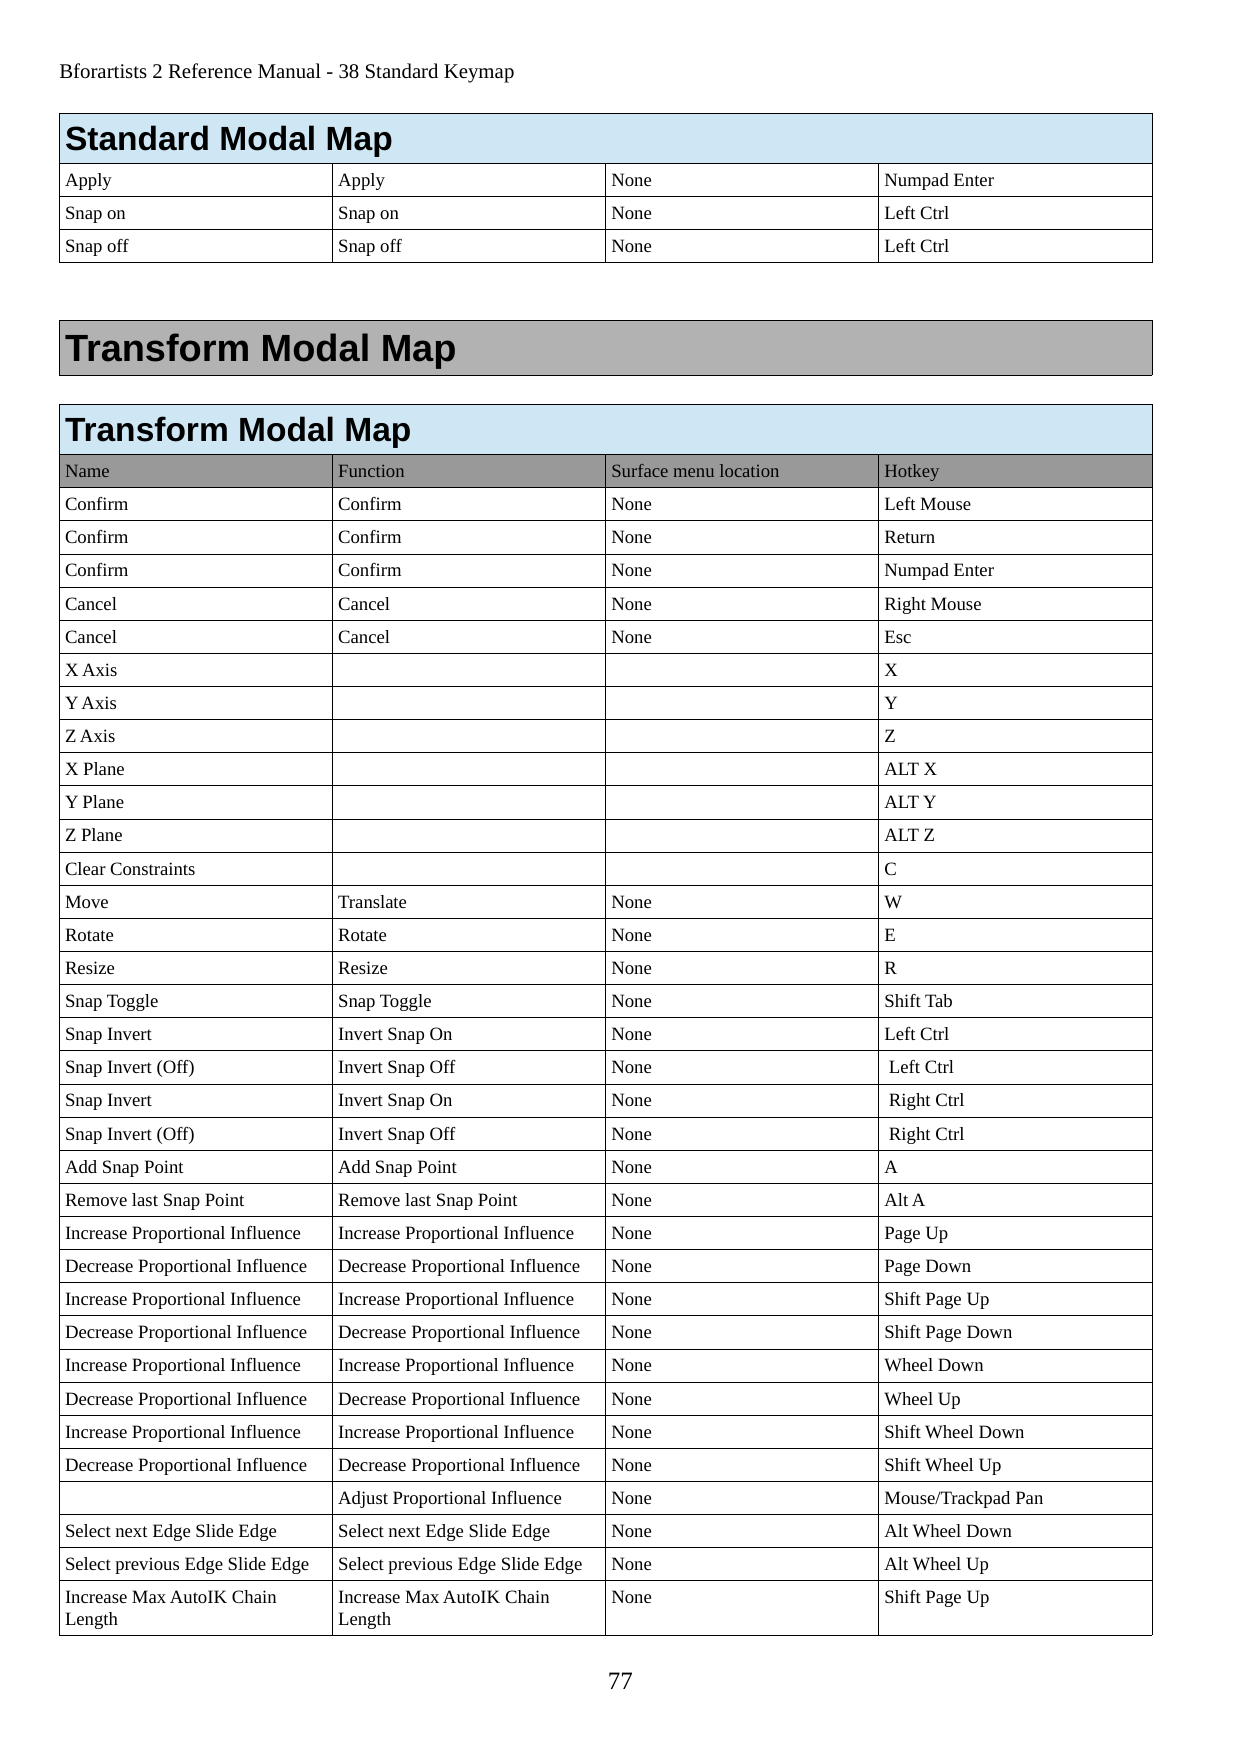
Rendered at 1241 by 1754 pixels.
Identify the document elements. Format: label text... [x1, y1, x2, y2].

table_cell Invert Snap On [333, 1018, 605, 1050]
table_cell Shift Wheel Up [879, 1449, 1152, 1481]
table_header Transform Modal Map [60, 321, 1152, 375]
table_cell Shift Page Down [879, 1316, 1152, 1348]
table_cell Remove last Snap Point [60, 1184, 332, 1216]
table_cell Increase Max AutoIK Chain Length [60, 1581, 332, 1635]
table_cell None [606, 230, 878, 262]
table_cell Increase Proportional Influence [60, 1217, 332, 1249]
table_cell A [879, 1151, 1152, 1183]
table_cell Page Down [879, 1250, 1152, 1282]
table_cell [606, 720, 878, 752]
table_cell Snap on [60, 197, 332, 229]
table_cell Decrease Proportional Influence [60, 1383, 332, 1415]
table_cell Left Ctrl [879, 1051, 1152, 1083]
table_cell Confirm [60, 488, 332, 520]
table_cell Wheel Up [879, 1383, 1152, 1415]
table_cell None [606, 197, 878, 229]
table_cell Surface menu location [606, 455, 878, 487]
table_cell Select next Edge Slide Edge [60, 1515, 332, 1547]
table_cell Resize [333, 952, 605, 984]
table_cell Z Plane [60, 820, 332, 852]
table_cell Adjust Proportional Influence [333, 1482, 605, 1514]
table_cell Hotkey [879, 455, 1152, 487]
table_cell Increase Proportional Influence [60, 1350, 332, 1382]
table_cell None [606, 1482, 878, 1514]
table_cell Function [333, 455, 605, 487]
table_cell Apply [333, 164, 605, 196]
table_cell Rotate [333, 919, 605, 951]
table_cell Snap Invert (Off) [60, 1118, 332, 1150]
table_cell Alt A [879, 1184, 1152, 1216]
table_cell None [606, 919, 878, 951]
table_cell Name [60, 455, 332, 487]
table_cell None [606, 886, 878, 918]
table_cell Alt Wheel Down [879, 1515, 1152, 1547]
table_cell None [606, 1217, 878, 1249]
table_cell None [606, 1085, 878, 1117]
table_cell Move [60, 886, 332, 918]
table_cell X Axis [60, 654, 332, 686]
table_cell Increase Proportional Influence [333, 1416, 605, 1448]
table_cell ALT X [879, 753, 1152, 785]
table_cell [333, 687, 605, 719]
table_cell Decrease Proportional Influence [60, 1250, 332, 1282]
table_cell Right Mouse [879, 588, 1152, 620]
table_cell None [606, 1118, 878, 1150]
table_cell Z [879, 720, 1152, 752]
table_cell None [606, 1250, 878, 1282]
table_cell Increase Proportional Influence [60, 1416, 332, 1448]
table_cell [333, 853, 605, 885]
table_cell None [606, 1283, 878, 1315]
table_cell ALT Z [879, 820, 1152, 852]
table_cell Y Axis [60, 687, 332, 719]
table_cell [333, 786, 605, 818]
table_cell None [606, 1151, 878, 1183]
table_cell Right Ctrl [879, 1085, 1152, 1117]
table_cell Select next Edge Slide Edge [333, 1515, 605, 1547]
table_cell ALT Y [879, 786, 1152, 818]
table_cell X [879, 654, 1152, 686]
table_cell None [606, 488, 878, 520]
table_cell [606, 687, 878, 719]
table_cell None [606, 588, 878, 620]
table_cell None [606, 1184, 878, 1216]
table_cell Increase Proportional Influence [333, 1350, 605, 1382]
table_cell Apply [60, 164, 332, 196]
table_cell Page Up [879, 1217, 1152, 1249]
table_cell Shift Wheel Down [879, 1416, 1152, 1448]
table_cell Rotate [60, 919, 332, 951]
table_cell None [606, 521, 878, 553]
table_cell Snap Toggle [333, 985, 605, 1017]
table_cell Invert Snap On [333, 1085, 605, 1117]
table_cell None [606, 1548, 878, 1580]
table_cell Mouse/Trackpad Pan [879, 1482, 1152, 1514]
table_header Transform Modal Map [60, 405, 1152, 454]
table_cell Confirm [60, 555, 332, 587]
table_cell Y [879, 687, 1152, 719]
table_cell Resize [60, 952, 332, 984]
table_cell None [606, 1316, 878, 1348]
table_cell Decrease Proportional Influence [333, 1383, 605, 1415]
table_cell Add Snap Point [60, 1151, 332, 1183]
table_cell X Plane [60, 753, 332, 785]
table_cell Shift Page Up [879, 1581, 1152, 1635]
table_cell None [606, 985, 878, 1017]
table_cell None [606, 555, 878, 587]
table_cell None [606, 1018, 878, 1050]
table_cell Snap Invert (Off) [60, 1051, 332, 1083]
table_header Standard Modal Map [60, 114, 1152, 163]
table_cell [333, 753, 605, 785]
table_cell Increase Proportional Influence [60, 1283, 332, 1315]
table_cell Confirm [333, 488, 605, 520]
table_cell [606, 786, 878, 818]
table_cell None [606, 1581, 878, 1635]
table_cell [606, 654, 878, 686]
table_cell Translate [333, 886, 605, 918]
table_cell None [606, 1383, 878, 1415]
table_cell Remove last Snap Point [333, 1184, 605, 1216]
table_cell Confirm [333, 521, 605, 553]
table_cell Return [879, 521, 1152, 553]
table_cell Wheel Down [879, 1350, 1152, 1382]
table_cell Add Snap Point [333, 1151, 605, 1183]
table_cell None [606, 164, 878, 196]
table_cell Left Ctrl [879, 230, 1152, 262]
table_cell E [879, 919, 1152, 951]
table_cell [333, 654, 605, 686]
table_cell Y Plane [60, 786, 332, 818]
table_cell [333, 820, 605, 852]
table_cell None [606, 1051, 878, 1083]
table_cell Shift Tab [879, 985, 1152, 1017]
table_cell None [606, 1350, 878, 1382]
table_cell Numpad Enter [879, 555, 1152, 587]
table_cell Select previous Edge Slide Edge [333, 1548, 605, 1580]
table_cell None [606, 1449, 878, 1481]
table_cell Cancel [60, 621, 332, 653]
table_cell Left Ctrl [879, 1018, 1152, 1050]
table_cell Esc [879, 621, 1152, 653]
table_cell C [879, 853, 1152, 885]
table_cell Snap Invert [60, 1018, 332, 1050]
table_cell Increase Max AutoIK Chain Length [333, 1581, 605, 1635]
table_cell W [879, 886, 1152, 918]
table_cell Snap off [333, 230, 605, 262]
table_cell Right Ctrl [879, 1118, 1152, 1150]
table_cell Left Ctrl [879, 197, 1152, 229]
table_cell Clear Constraints [60, 853, 332, 885]
table_cell Select previous Edge Slide Edge [60, 1548, 332, 1580]
table_cell Decrease Proportional Influence [333, 1316, 605, 1348]
table_cell None [606, 952, 878, 984]
table_cell Cancel [333, 621, 605, 653]
table_cell Alt Wheel Up [879, 1548, 1152, 1580]
table_cell Invert Snap Off [333, 1118, 605, 1150]
table_cell Confirm [333, 555, 605, 587]
table_cell [60, 1482, 332, 1514]
table_cell Cancel [60, 588, 332, 620]
table_cell Cancel [333, 588, 605, 620]
table_cell Snap Invert [60, 1085, 332, 1117]
table_cell Decrease Proportional Influence [60, 1316, 332, 1348]
table_cell [333, 720, 605, 752]
table_cell Increase Proportional Influence [333, 1217, 605, 1249]
table_cell Invert Snap Off [333, 1051, 605, 1083]
table_cell Decrease Proportional Influence [60, 1449, 332, 1481]
table_cell Shift Page Up [879, 1283, 1152, 1315]
table_cell Increase Proportional Influence [333, 1283, 605, 1315]
table_cell [606, 853, 878, 885]
table_cell None [606, 621, 878, 653]
table_cell Snap off [60, 230, 332, 262]
table_cell Snap on [333, 197, 605, 229]
table_cell [606, 753, 878, 785]
table_cell Z Axis [60, 720, 332, 752]
table_cell [606, 820, 878, 852]
table_cell Confirm [60, 521, 332, 553]
table_cell Decrease Proportional Influence [333, 1449, 605, 1481]
table_cell None [606, 1416, 878, 1448]
table_cell Numpad Enter [879, 164, 1152, 196]
table_cell R [879, 952, 1152, 984]
table_cell Left Mouse [879, 488, 1152, 520]
table_cell None [606, 1515, 878, 1547]
table_cell Snap Toggle [60, 985, 332, 1017]
table_cell Decrease Proportional Influence [333, 1250, 605, 1282]
